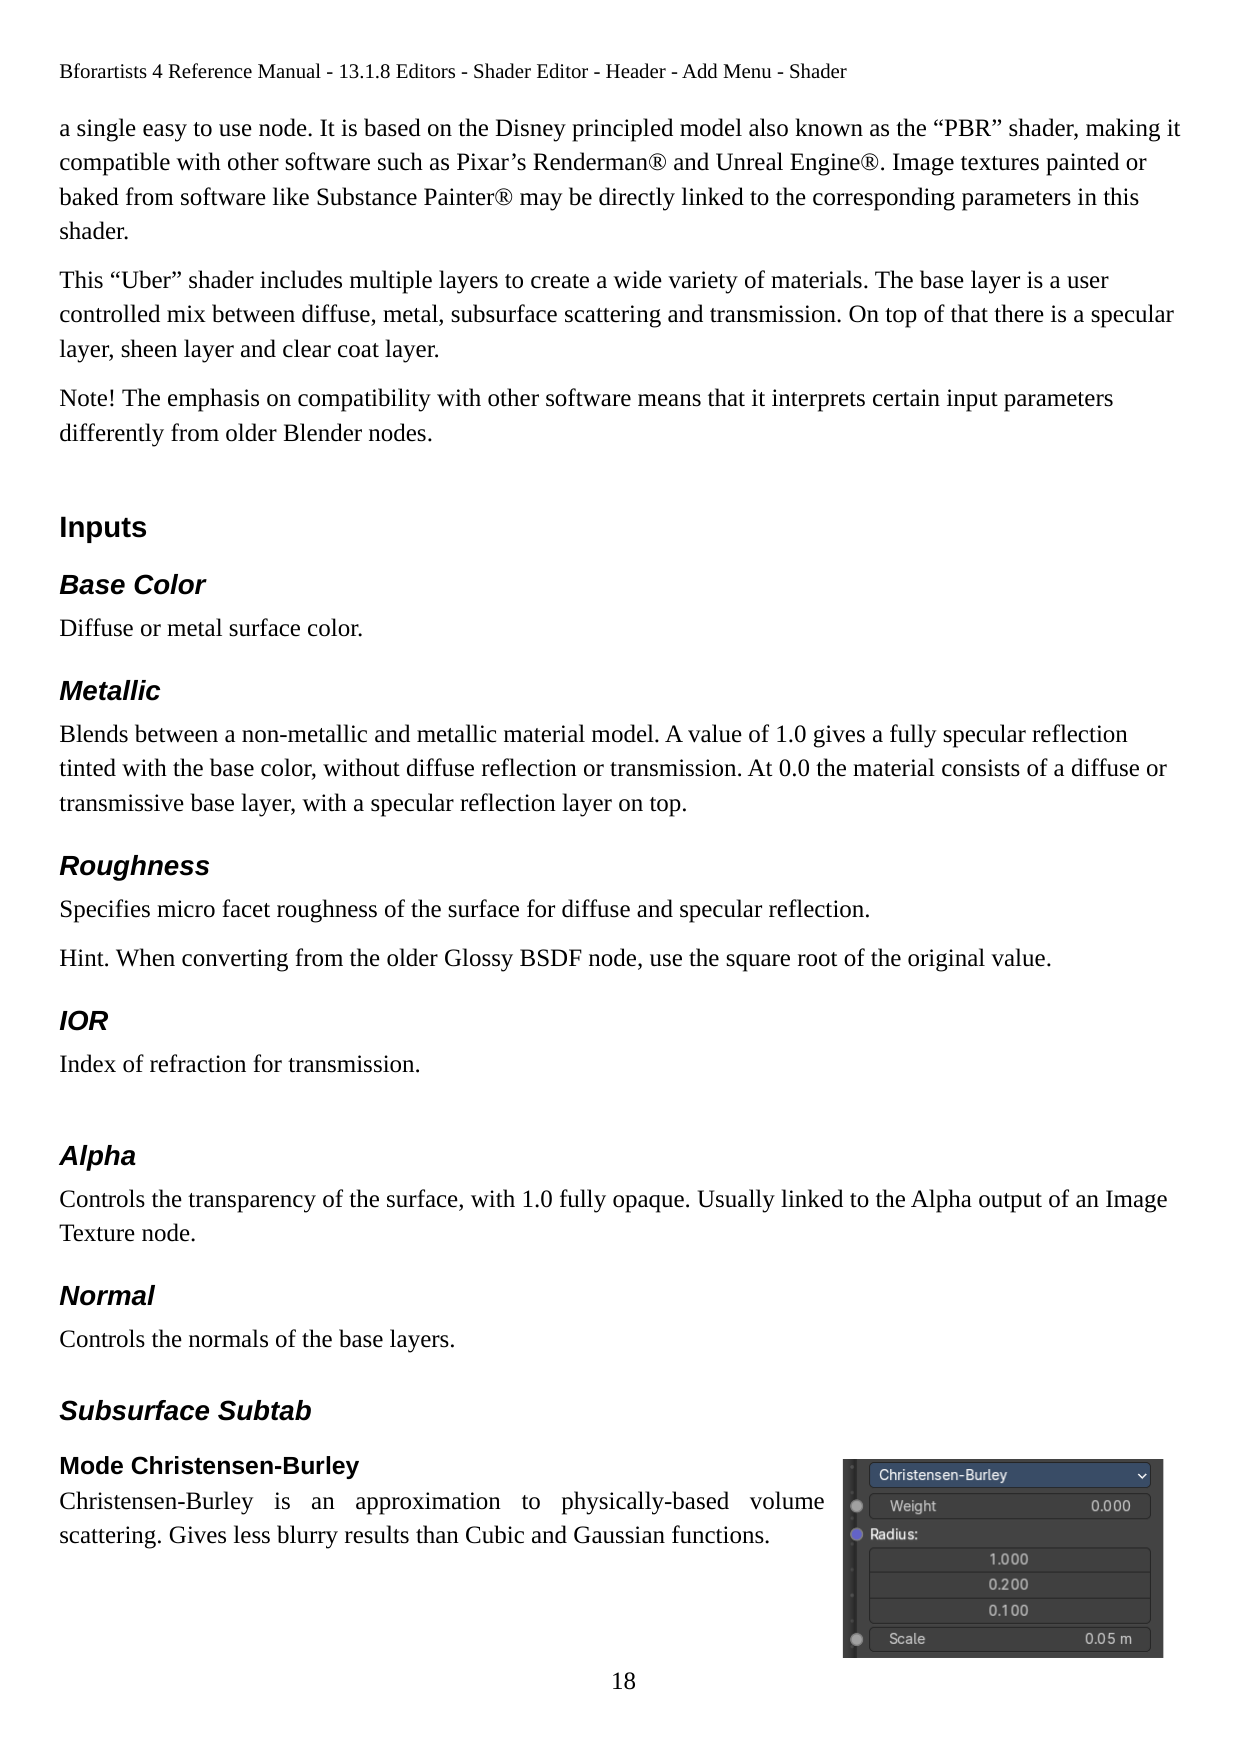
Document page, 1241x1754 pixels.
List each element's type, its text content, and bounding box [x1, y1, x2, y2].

text a single easy to use node. It is based on the Disney principled model also known as the “PBR” shader, making it compatible with other software such as Pixar’s Renderman® and Unreal Engine®. Image textures painted or baked from software like Substance Painter® may be directly linked to the corresponding parameters in this shader. [59, 113, 1181, 245]
text Christensen-Burley is an approximation to physically-based volume scattering. Gives less blurry results than Cubic and Gaussian functions. [59, 1486, 842, 1549]
text Hint. When converting from the older Glossy BSDF node, use the square root of the original value. [59, 943, 1181, 972]
subtitle Base Color [59, 569, 1181, 601]
picture [842, 1459, 1164, 1658]
subtitle Mode Christensen-Burley [59, 1451, 1181, 1479]
text This “Uber” shader includes multiple layers to create a wide variety of materials. The base layer is a user controlled mix between diffuse, metal, subsurface scattering and transmission. On top of that there is a specular layer, sheen layer and clear coat layer. [59, 265, 1181, 363]
subtitle Subsurface Subtab [59, 1394, 1181, 1426]
subtitle Alpha [59, 1139, 1181, 1171]
text Index of refraction for transmission. [59, 1049, 1181, 1078]
text Blends between a non-metallic and metallic material model. A value of 1.0 gives a fully specular reflection tinted with the base color, without diffuse reflection or transmission. At 0.0 the material consists of a diffuse or transmissive base layer, with a specular reflection layer on top. [59, 719, 1181, 817]
subtitle IOR [59, 1004, 1181, 1036]
subtitle Metallic [59, 675, 1181, 707]
subtitle Roughness [59, 849, 1181, 881]
text Controls the normals of the base layers. [59, 1324, 1181, 1353]
text Specifies micro facet roughness of the surface for diffuse and specular reflection. [59, 894, 1181, 923]
text Note! The emphasis on compatibility with other software means that it interprets certain input parameters differently from older Blender nodes. [59, 383, 1181, 446]
text Diffuse or metal surface color. [59, 613, 1181, 642]
text Controls the transparency of the surface, with 1.0 fully opaque. Usually linked to the Alpha output of an Image Texture node. [59, 1184, 1181, 1247]
subtitle Inputs [59, 510, 1181, 544]
subtitle Normal [59, 1280, 1181, 1312]
